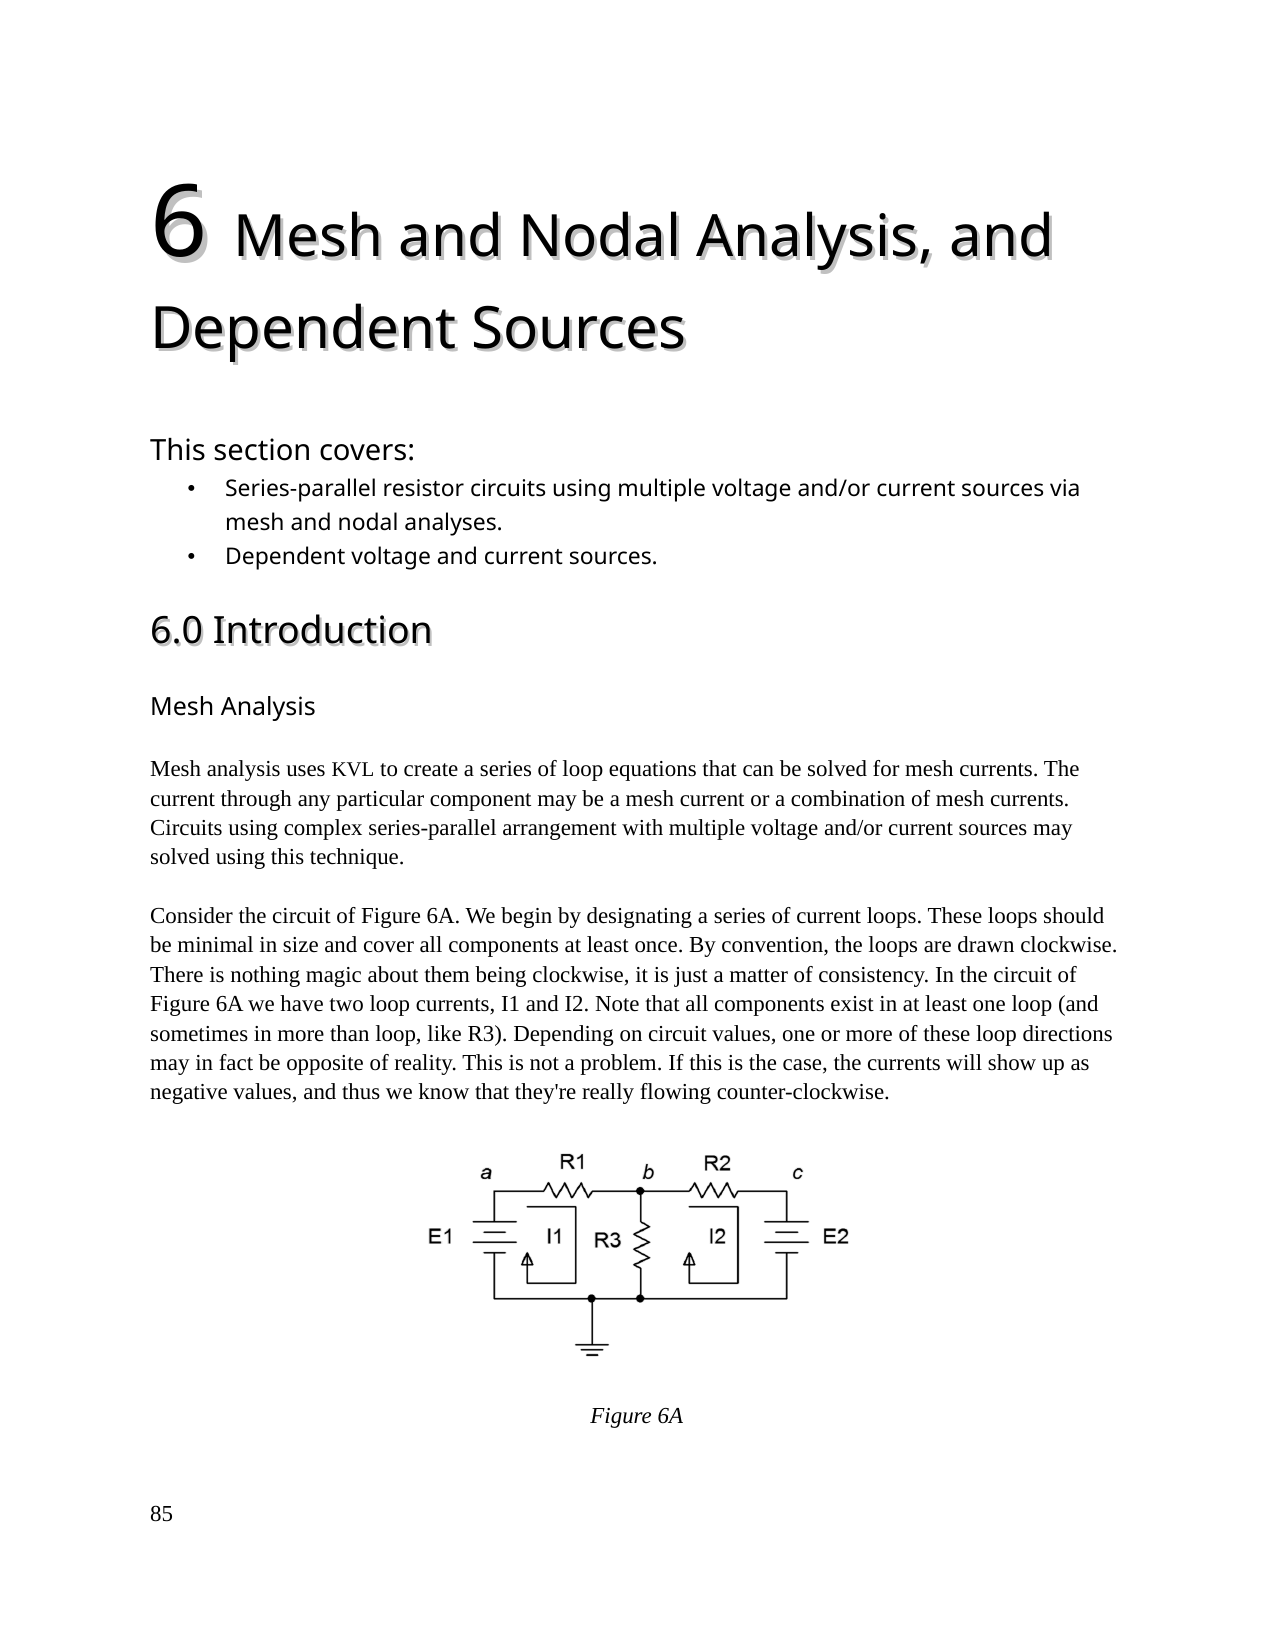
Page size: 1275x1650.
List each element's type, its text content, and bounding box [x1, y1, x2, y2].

subtitle Series-parallel resistor circuits using multiple voltage and/or current sources via mesh and nodal analyses. [187, 472, 1125, 537]
subtitle Mesh Analysis [150, 689, 1125, 723]
text Figure 6A [150, 1402, 1125, 1428]
subtitle This section covers: [150, 429, 1125, 468]
text Consider the circuit of Figure 6A. We begin by designating a series of current loops. These loops should be minimal in size and cover all components at least once. By convention, the loops are drawn clockwise. There is nothing magic about them being clockwise, it is just a matter of consistency. In the circuit of Figure 6A we have two loop currents, I1 and I2. Note that all components exist in at least one loop (and sometimes in more than loop, like R3). Depending on circuit values, one or more of these loop directions may in fact be opposite of reality. This is not a problem. If this is the case, the currents will show up as negative values, and thus we know that they're really flowing counter-clockwise. [150, 902, 1125, 1105]
subtitle 6 Mesh and Nodal Analysis, and Dependent Sources [150, 150, 1125, 366]
subtitle Dependent voltage and current sources. [187, 540, 1125, 571]
picture [412, 1137, 863, 1370]
subtitle 6.0 Introduction [150, 604, 1125, 655]
text Mesh analysis uses KVL to create a series of loop equations that can be solved for mesh currents. The current through any particular component may be a mesh current or a combination of mesh currents. Circuits using complex series-parallel arrangement with multiple voltage and/or current sources may solved using this technique. [150, 755, 1125, 870]
